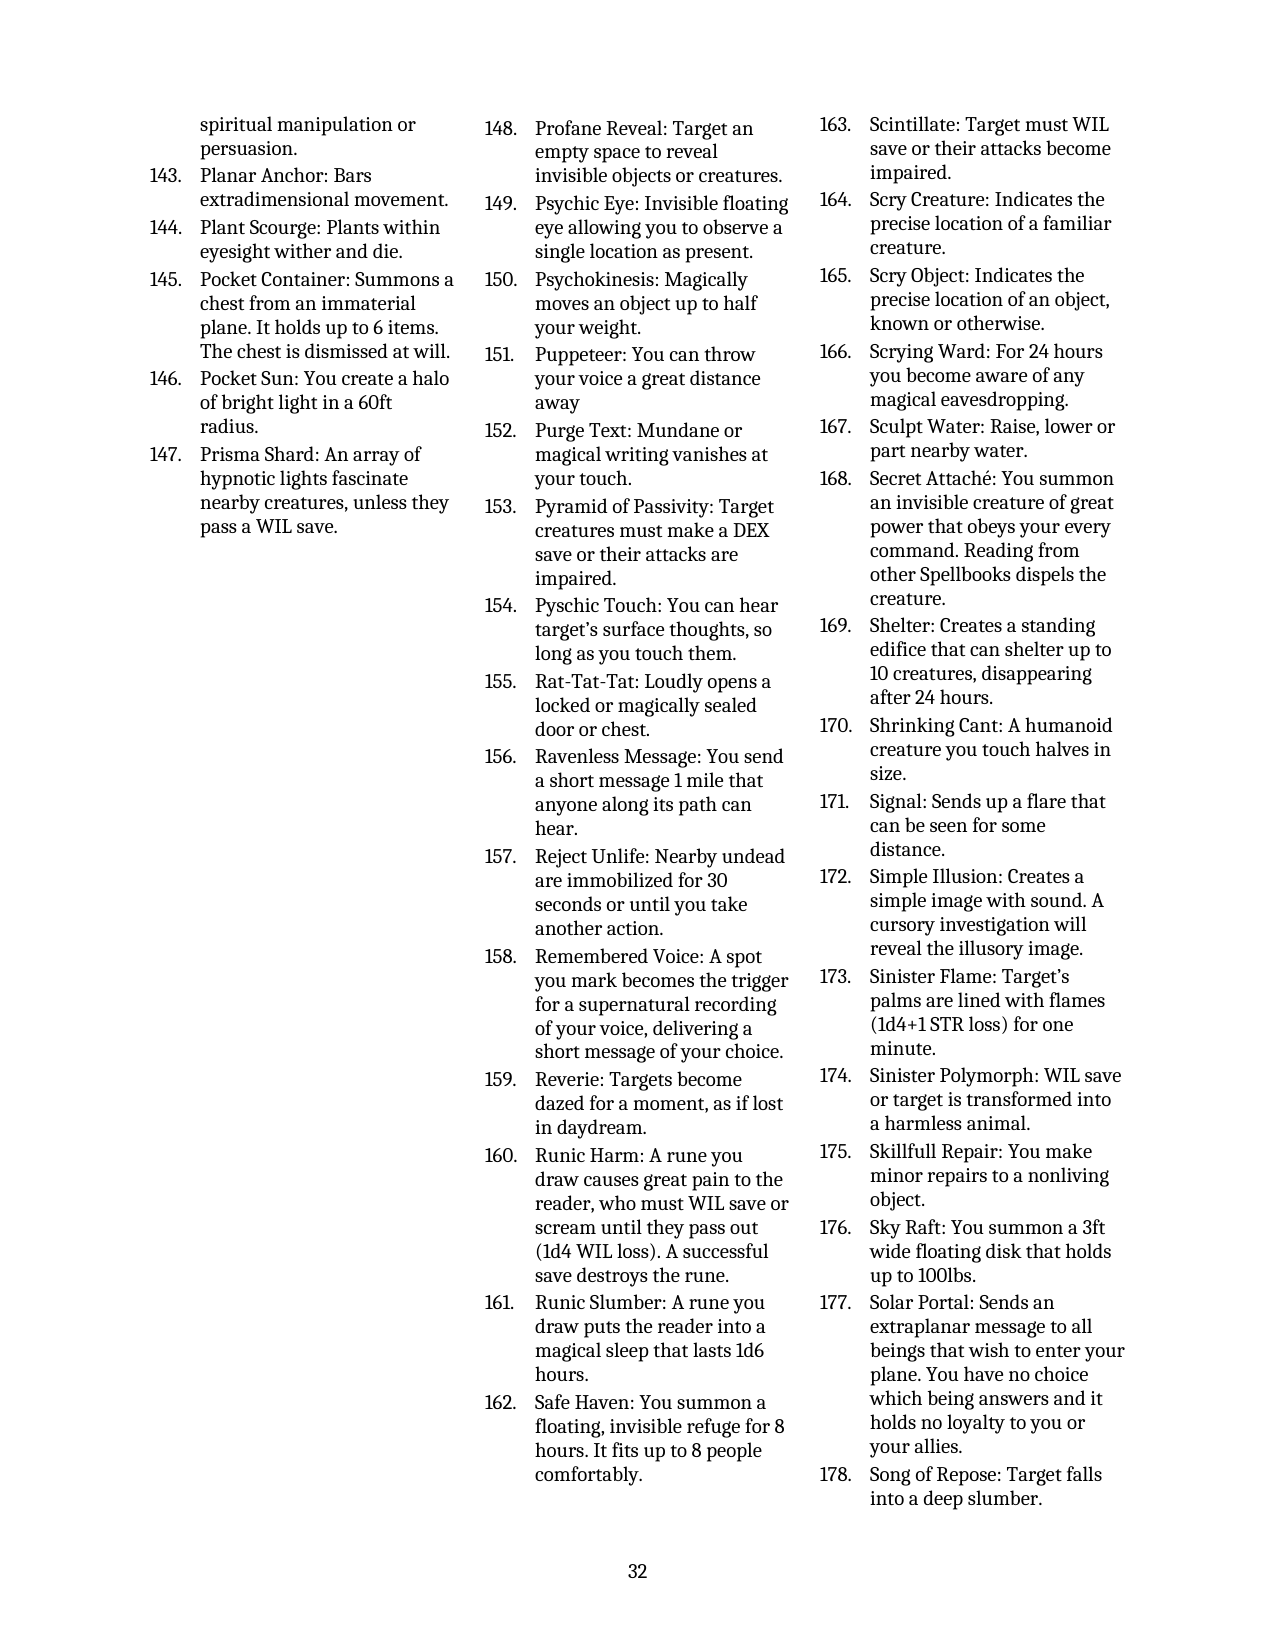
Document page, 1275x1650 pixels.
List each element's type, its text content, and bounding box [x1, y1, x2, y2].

list Sinister Flame: Target’s palms are lined with flames (1d4+1 STR loss) for one minute. [820, 964, 1125, 1060]
list Song of Repose: Target falls into a deep slumber. [820, 1462, 1125, 1510]
list Pyschic Touch: You can hear target’s surface thoughts, so long as you touch them. [485, 594, 790, 666]
list Ravenless Message: You send a short message 1 mile that anyone along its path can hear. [485, 745, 790, 841]
list Remembered Voice: A spot you mark becomes the trigger for a supernatural recording of your voice, delivering a short message of your choice. [485, 944, 790, 1064]
list Scry Object: Indicates the precise location of an object, known or otherwise. [820, 264, 1125, 336]
list Skillfull Repair: You make minor repairs to a nonliving object. [820, 1140, 1125, 1212]
list Pocket Container: Summons a chest from an immaterial plane. It holds up to 6 items. The chest is dismissed at will. [150, 267, 455, 363]
list Sinister Polymorph: WIL save or target is transformed into a harmless animal. [820, 1064, 1125, 1136]
list Pocket Sun: You create a halo of bright light in a 60ft radius. [150, 367, 455, 439]
list Runic Harm: A rune you draw causes great pain to the reader, who must WIL save or scream until they pass out (1d4 WIL loss). A successful save destroys the rune. [485, 1143, 790, 1287]
list Scrying Ward: For 24 hours you become aware of any magical eavesdropping. [820, 339, 1125, 411]
list Profane Reveal: Target an empty space to reveal invisible objects or creatures. [485, 116, 790, 188]
list Puppeteer: You can throw your voice a great distance away [485, 343, 790, 415]
list Psychic Eye: Invisible floating eye allowing you to observe a single location as present. [485, 192, 790, 264]
list Plant Scourge: Plants within eyesight wither and die. [150, 216, 455, 264]
list Psychokinesis: Magically moves an object up to half your weight. [485, 267, 790, 339]
list Prisma Shard: An array of hypnotic lights fascinate nearby creatures, unless they pass a WIL save. [150, 443, 455, 538]
list Shrinking Cant: A humanoid creature you touch halves in size. [820, 714, 1125, 786]
list Sculpt Water: Raise, lower or part nearby water. [820, 415, 1125, 463]
list Safe Haven: You summon a floating, invisible refuge for 8 hours. It fits up to 8 people comfortably. [485, 1391, 790, 1486]
list Solar Portal: Sends an extraplanar message to all beings that wish to enter your plane. You have no choice which being answers and it holds no loyalty to you or your allies. [820, 1291, 1125, 1459]
list Scintillate: Target must WIL save or their attacks become impaired. [820, 112, 1125, 184]
list Reverie: Targets become dazed for a moment, as if lost in daydream. [485, 1068, 790, 1140]
list Reject Unlife: Nearby undead are immobilized for 30 seconds or until you take another action. [485, 845, 790, 941]
list Sky Raft: You summon a 3ft wide floating disk that holds up to 100lbs. [820, 1215, 1125, 1287]
list Scry Creature: Indicates the precise location of a familiar creature. [820, 188, 1125, 260]
list Pyramid of Passivity: Target creatures must make a DEX save or their attacks are impaired. [485, 494, 790, 590]
list spiritual manipulation or persuasion. [150, 112, 455, 160]
list Planar Anchor: Bars extradimensional movement. [150, 164, 455, 212]
list Runic Slumber: A rune you draw puts the reader into a magical sleep that lasts 1d6 hours. [485, 1291, 790, 1387]
list Purge Text: Mundane or magical writing vanishes at your touch. [485, 419, 790, 491]
list Secret Attaché: You summon an invisible creature of great power that obeys your every command. Reading from other Spellbooks dispels the creature. [820, 467, 1125, 610]
list Signal: Sends up a flare that can be seen for some distance. [820, 789, 1125, 861]
list Simple Illusion: Creates a simple image with sound. A cursory investigation will reveal the illusory image. [820, 865, 1125, 961]
list Rat-Tat-Tat: Loudly opens a locked or magically sealed door or chest. [485, 669, 790, 741]
list Shelter: Creates a standing edifice that can shelter up to 10 creatures, disappearing after 24 hours. [820, 614, 1125, 710]
